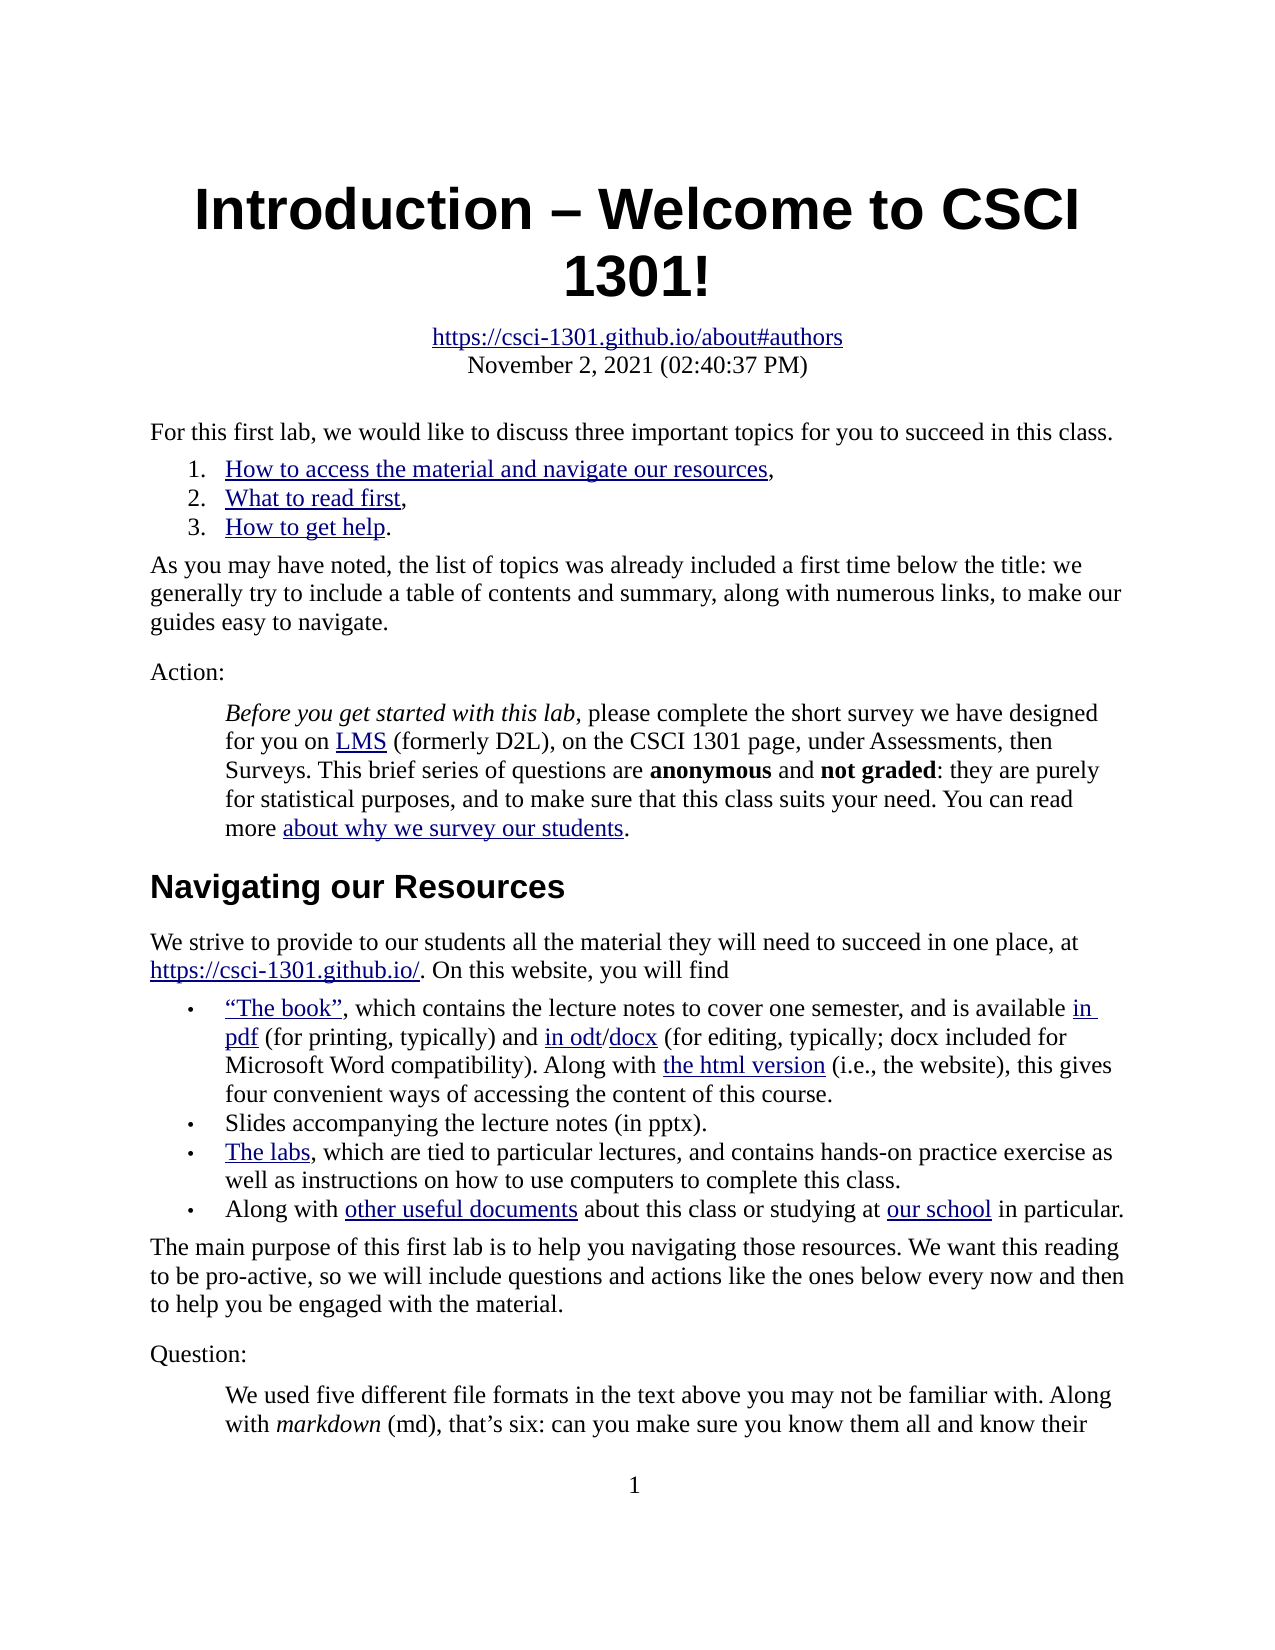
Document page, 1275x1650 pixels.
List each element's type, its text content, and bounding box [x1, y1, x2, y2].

text The main purpose of this first lab is to help you navigating those resources. We want this reading to be pro-active, so we will include questions and actions like the ones below every now and then to help you be engaged with the material. [150, 1232, 1125, 1318]
text As you may have noted, the list of topics was already included a first time below the title: we generally try to include a table of contents and summary, along with numerous links, to make our guides easy to navigate. [150, 550, 1125, 636]
list The labs, which are tied to particular lectures, and contains hands-on practice exercise as well as instructions on how to use computers to complete this class. [187, 1137, 1125, 1194]
list Along with other useful documents about this class or studying at our school in particular. [187, 1194, 1125, 1223]
text Question: [150, 1339, 1125, 1368]
subtitle Navigating our Resources [150, 866, 1125, 905]
text We strive to provide to our students all the material they will need to succeed in one place, at https://csci-1301.github.io/. On this website, you will find [150, 927, 1125, 984]
text https://csci-1301.github.io/about#authors [150, 322, 1125, 350]
text We used five different file formats in the text above you may not be familiar with. Along with markdown (md), that’s six: can you make sure you know them all and know their [225, 1380, 1125, 1437]
list How to get help. [187, 512, 1125, 541]
text Before you get started with this lab, please complete the short survey we have designed for you on LMS (formerly D2L), on the CSCI 1301 page, under Assessments, then Surveys. This brief series of questions are anonymous and not graded: they are purely for statistical purposes, and to make sure that this class suits your need. You can read more about why we survey our students. [225, 698, 1125, 841]
title Introduction – Welcome to CSCI 1301! [150, 175, 1125, 309]
text Action: [150, 657, 1125, 686]
list How to access the material and navigate our resources, [187, 454, 1125, 483]
text November 2, 2021 (02:40:37 PM) [150, 350, 1125, 379]
list “The book”, which contains the lecture notes to cover one semester, and is available in pdf (for printing, typically) and in odt/docx (for editing, typically; docx included for Microsoft Word compatibility). Along with the html version (i.e., the website), this gives four convenient ways of accessing the content of this course. [187, 993, 1125, 1108]
text For this first lab, we would like to discuss three important topics for you to succeed in this class. [150, 417, 1125, 446]
list Slides accompanying the lecture notes (in pptx). [187, 1108, 1125, 1137]
list What to read first, [187, 483, 1125, 512]
